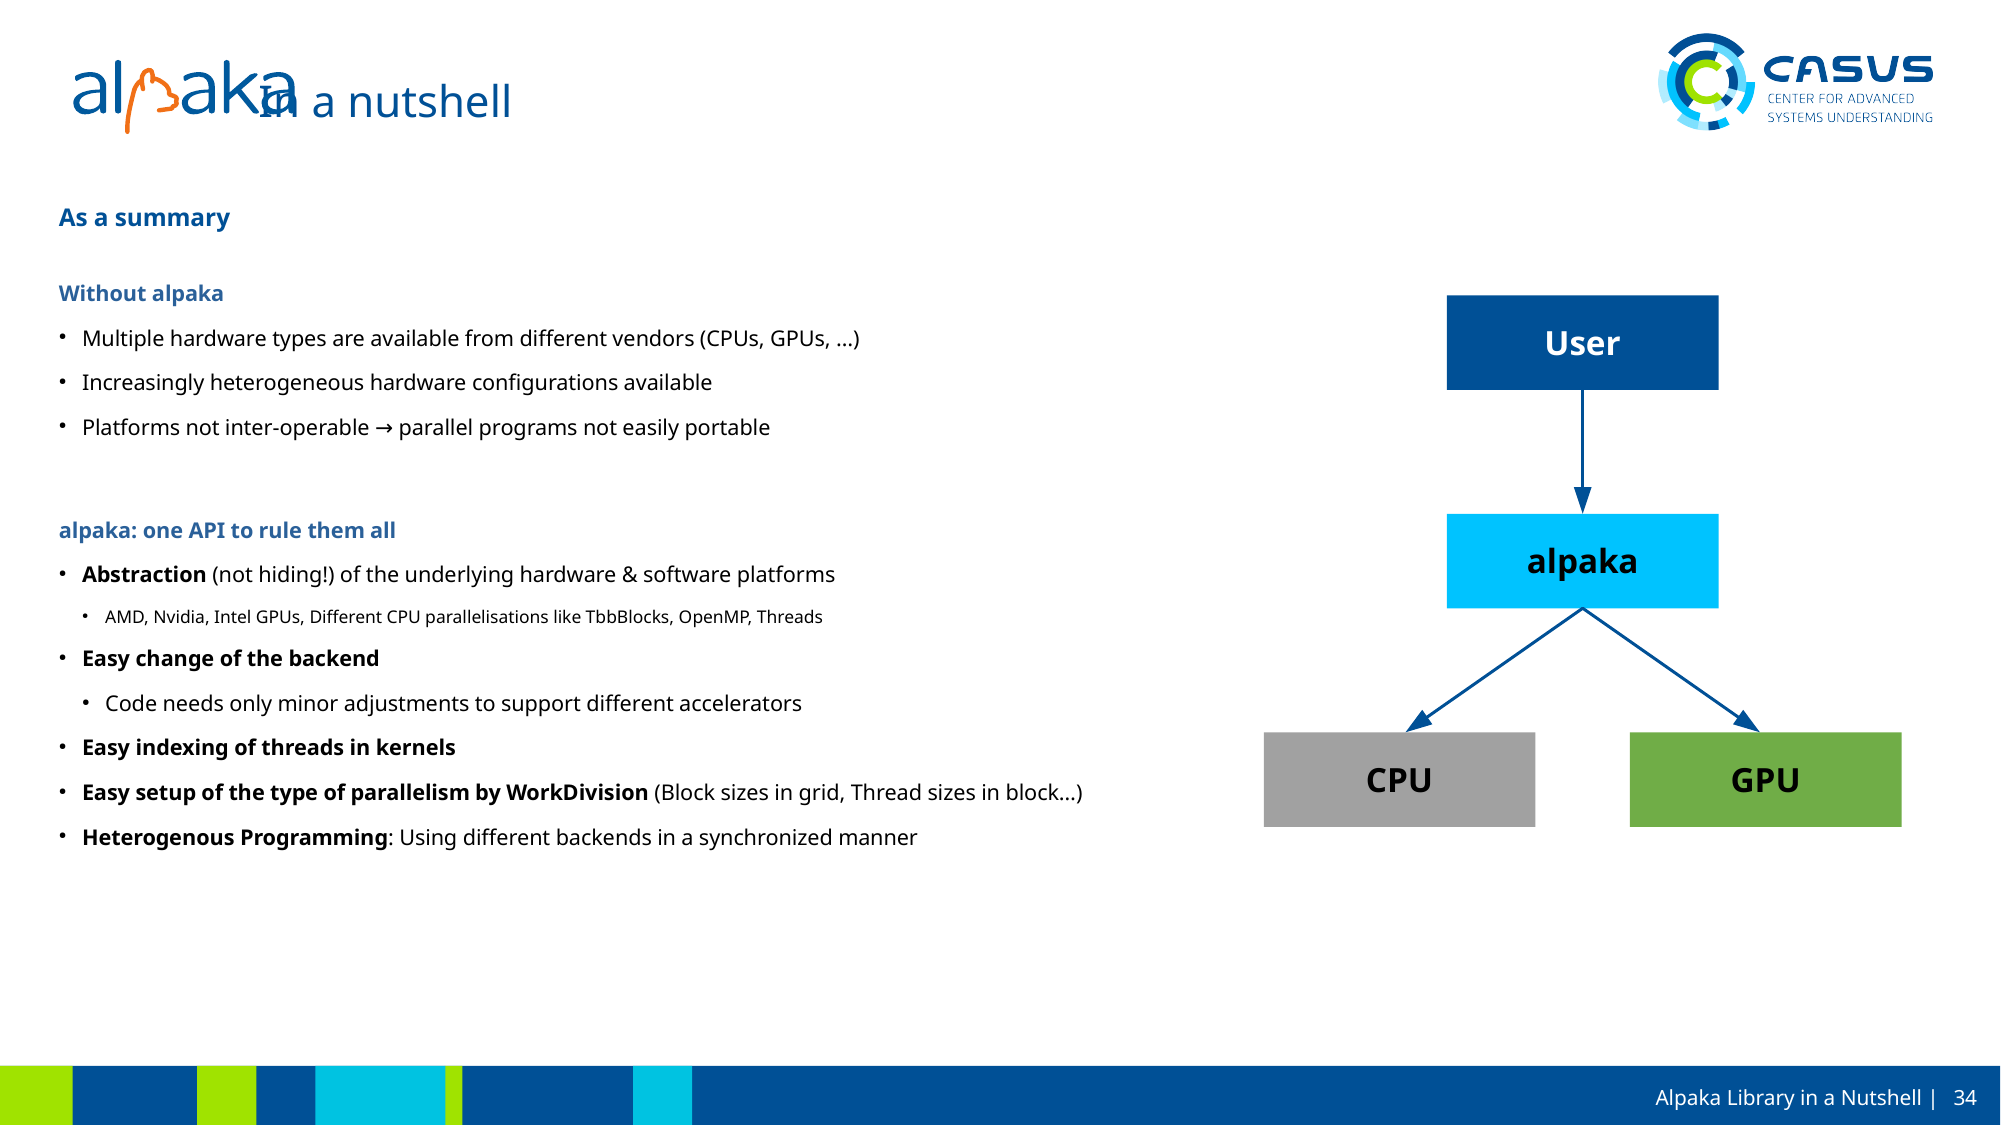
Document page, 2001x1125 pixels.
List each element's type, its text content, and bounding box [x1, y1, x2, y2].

text_box alpaka [1446, 513, 1719, 609]
text_box GPU [1629, 732, 1902, 827]
title In a nutshell [296, 64, 709, 133]
list As a summary Without alpaka Multiple hardware types are available from different vendors (CPUs, GPUs, …) Increasingly heterogeneous hardware configurations available Platforms not inter-operable → parallel programs not easily portable alpaka: one API to rule them all Abstraction (not hiding!) of the underlying hardware & software platforms AMD, Nvidia, Intel GPUs, Different CPU parallelisations like TbbBlocks, OpenMP, Threads Easy change of the backend Code needs only minor adjustments to support different accelerators Easy indexing of threads in kernels Easy setup of the type of parallelism by WorkDivision (Block sizes in grid, Thread sizes in block…) Heterogenous Programming: Using different backends in a synchronized manner [59, 200, 1607, 863]
text_box User [1446, 295, 1719, 390]
picture [72, 59, 296, 135]
picture [1658, 33, 1933, 131]
text_box CPU [1263, 732, 1536, 827]
